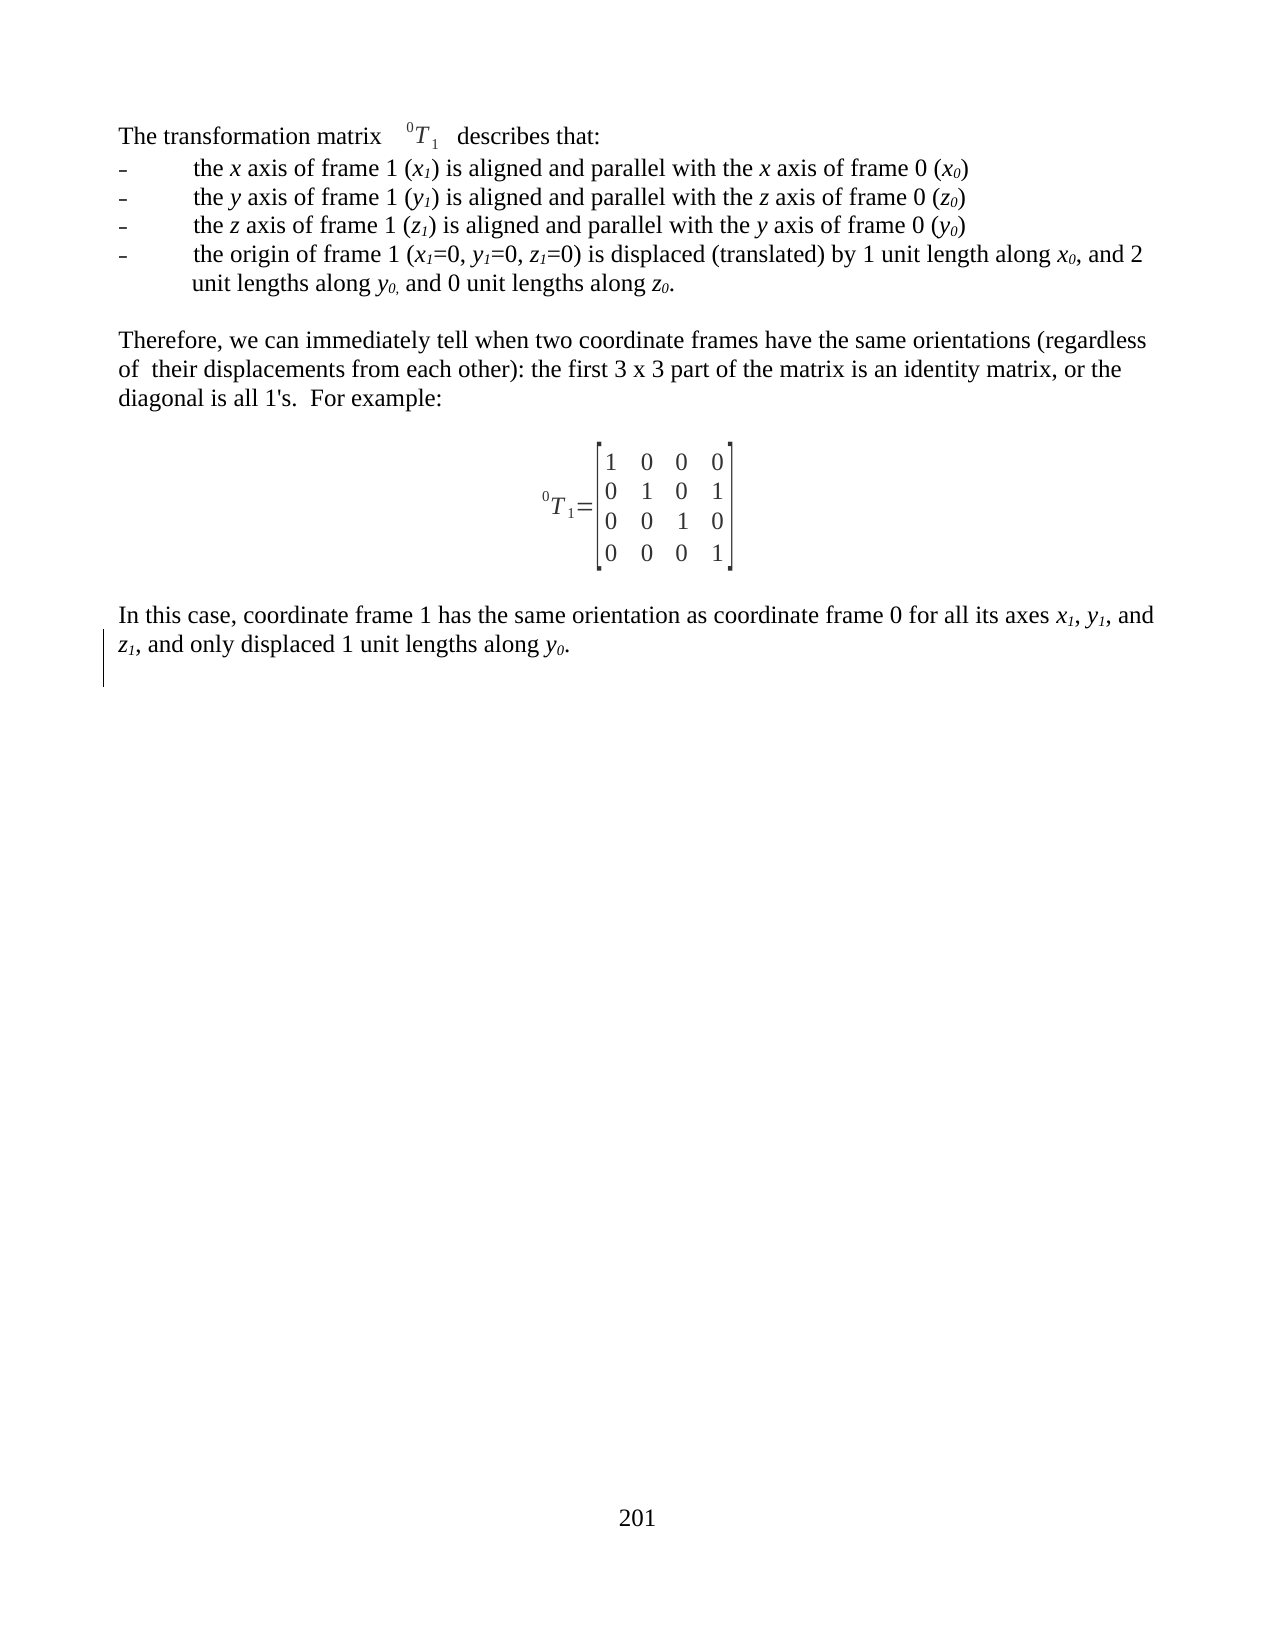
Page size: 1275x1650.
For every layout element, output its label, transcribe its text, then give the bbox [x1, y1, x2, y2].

list the z axis of frame 1 (z1) is aligned and parallel with the y axis of frame 0 (y0) [118, 210, 1157, 239]
text The transformation matrix describes that: [118, 118, 1157, 153]
list the origin of frame 1 (x1=0, y1=0, z1=0) is displaced (translated) by 1 unit length along x0, and 2 unit lengths along y0, and 0 unit lengths along z0. [118, 239, 1157, 297]
list the y axis of frame 1 (y1) is aligned and parallel with the z axis of frame 0 (z0) [118, 182, 1157, 210]
list the x axis of frame 1 (x1) is aligned and parallel with the x axis of frame 0 (x0) [118, 153, 1157, 182]
text Therefore, we can immediately tell when two coordinate frames have the same orientations (regardless of their displacements from each other): the first 3 x 3 part of the matrix is an identity matrix, or the diagonal is all 1's. For example: [118, 325, 1157, 412]
text In this case, coordinate frame 1 has the same orientation as coordinate frame 0 for all its axes x1, y1, and z1, and only displaced 1 unit lengths along y0. [118, 601, 1157, 658]
